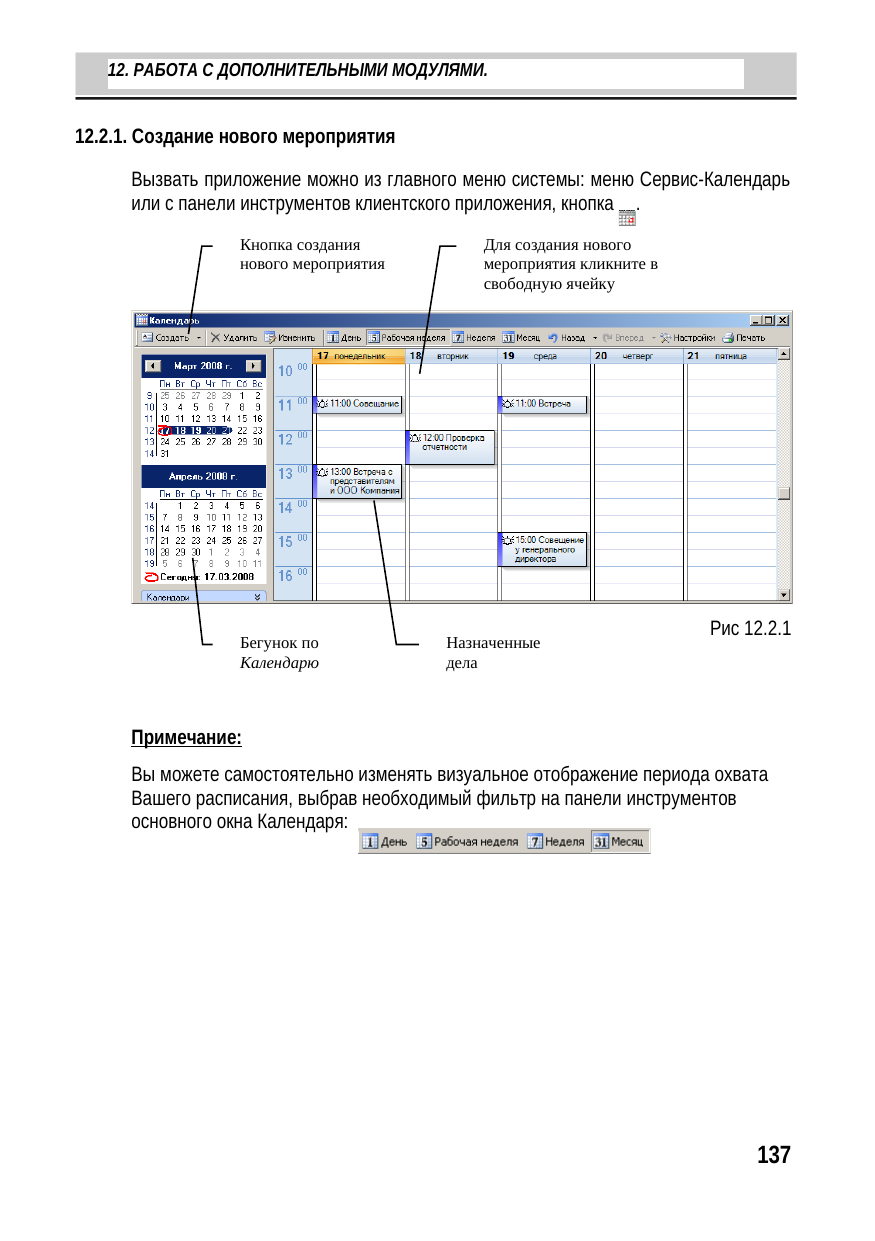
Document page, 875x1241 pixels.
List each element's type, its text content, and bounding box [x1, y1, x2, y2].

text [131, 616, 201, 640]
text Вызвать приложение можно из главного меню системы: меню Сервис-Календарь или с панели инструментов клиентского приложения, кнопка . [131, 167, 791, 225]
text Рис 12.2.1 [393, 616, 791, 640]
text Вы можете самостоятельно изменять визуальное отображение периода охвата Вашего расписания, выбрав необходимый фильтр на панели инструментов основного окна Календаря: [131, 762, 791, 854]
text [201, 616, 394, 640]
text Примечание: [131, 725, 791, 749]
subtitle 12.2.1. Создание нового мероприятия [75, 124, 791, 148]
